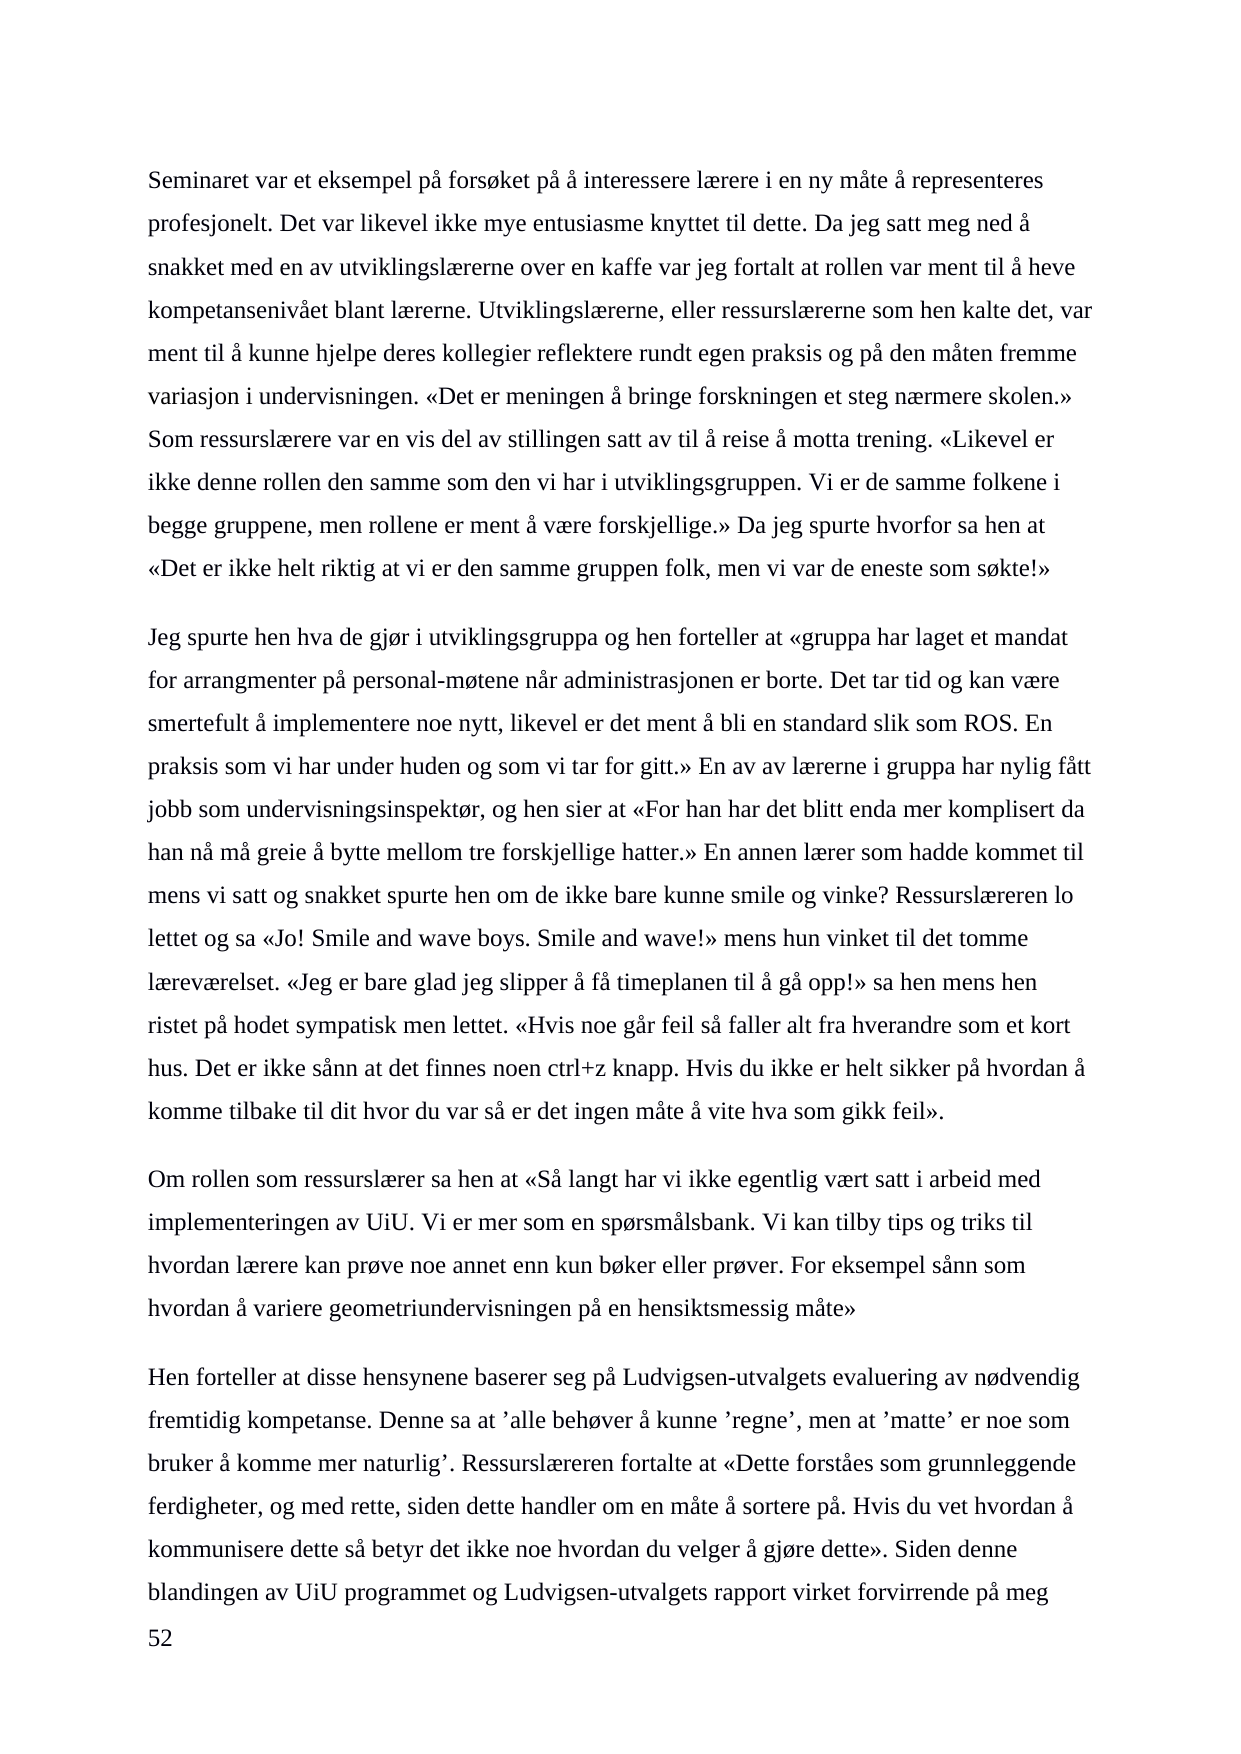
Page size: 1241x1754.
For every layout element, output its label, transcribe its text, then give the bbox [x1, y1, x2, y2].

text Om rollen som ressurslærer sa hen at «Så langt har vi ikke egentlig vært satt i arbeid med implementeringen av UiU. Vi er mer som en spørsmålsbank. Vi kan tilby tips og triks til hvordan lærere kan prøve noe annet enn kun bøker eller prøver. For eksempel sånn som hvordan å variere geometriundervisningen på en hensiktsmessig måte» [148, 1164, 1092, 1322]
text Seminaret var et eksempel på forsøket på å interessere lærere i en ny måte å representeres profesjonelt. Det var likevel ikke mye entusiasme knyttet til dette. Da jeg satt meg ned å snakket med en av utviklingslærerne over en kaffe var jeg fortalt at rollen var ment til å heve kompetansenivået blant lærerne. Utviklingslærerne, eller ressurslærerne som hen kalte det, var ment til å kunne hjelpe deres kollegier reflektere rundt egen praksis og på den måten fremme variasjon i undervisningen. «Det er meningen å bringe forskningen et steg nærmere skolen.» Som ressurslærere var en vis del av stillingen satt av til å reise å motta trening. «Likevel er ikke denne rollen den samme som den vi har i utviklingsgruppen. Vi er de samme folkene i begge gruppene, men rollene er ment å være forskjellige.» Da jeg spurte hvorfor sa hen at «Det er ikke helt riktig at vi er den samme gruppen folk, men vi var de eneste som søkte!» [148, 165, 1092, 582]
text Hen forteller at disse hensynene baserer seg på Ludvigsen-utvalgets evaluering av nødvendig fremtidig kompetanse. Denne sa at ’alle behøver å kunne ’regne’, men at ’matte’ er noe som bruker å komme mer naturlig’. Ressurslæreren fortalte at «Dette forståes som grunnleggende ferdigheter, og med rette, siden dette handler om en måte å sortere på. Hvis du vet hvordan å kommunisere dette så betyr det ikke noe hvordan du velger å gjøre dette». Siden denne blandingen av UiU programmet og Ludvigsen-utvalgets rapport virket forvirrende på meg [148, 1362, 1092, 1606]
text Jeg spurte hen hva de gjør i utviklingsgruppa og hen forteller at «gruppa har laget et mandat for arrangmenter på personal-møtene når administrasjonen er borte. Det tar tid og kan være smertefult å implementere noe nytt, likevel er det ment å bli en standard slik som ROS. En praksis som vi har under huden og som vi tar for gitt.» En av av lærerne i gruppa har nylig fått jobb som undervisningsinspektør, og hen sier at «For han har det blitt enda mer komplisert da han nå må greie å bytte mellom tre forskjellige hatter.» En annen lærer som hadde kommet til mens vi satt og snakket spurte hen om de ikke bare kunne smile og vinke? Ressurslæreren lo lettet og sa «Jo! Smile and wave boys. Smile and wave!» mens hun vinket til det tomme læreværelset. «Jeg er bare glad jeg slipper å få timeplanen til å gå opp!» sa hen mens hen ristet på hodet sympatisk men lettet. «Hvis noe går feil så faller alt fra hverandre som et kort hus. Det er ikke sånn at det finnes noen ctrl+z knapp. Hvis du ikke er helt sikker på hvordan å komme tilbake til dit hvor du var så er det ingen måte å vite hva som gikk feil». [148, 622, 1092, 1125]
